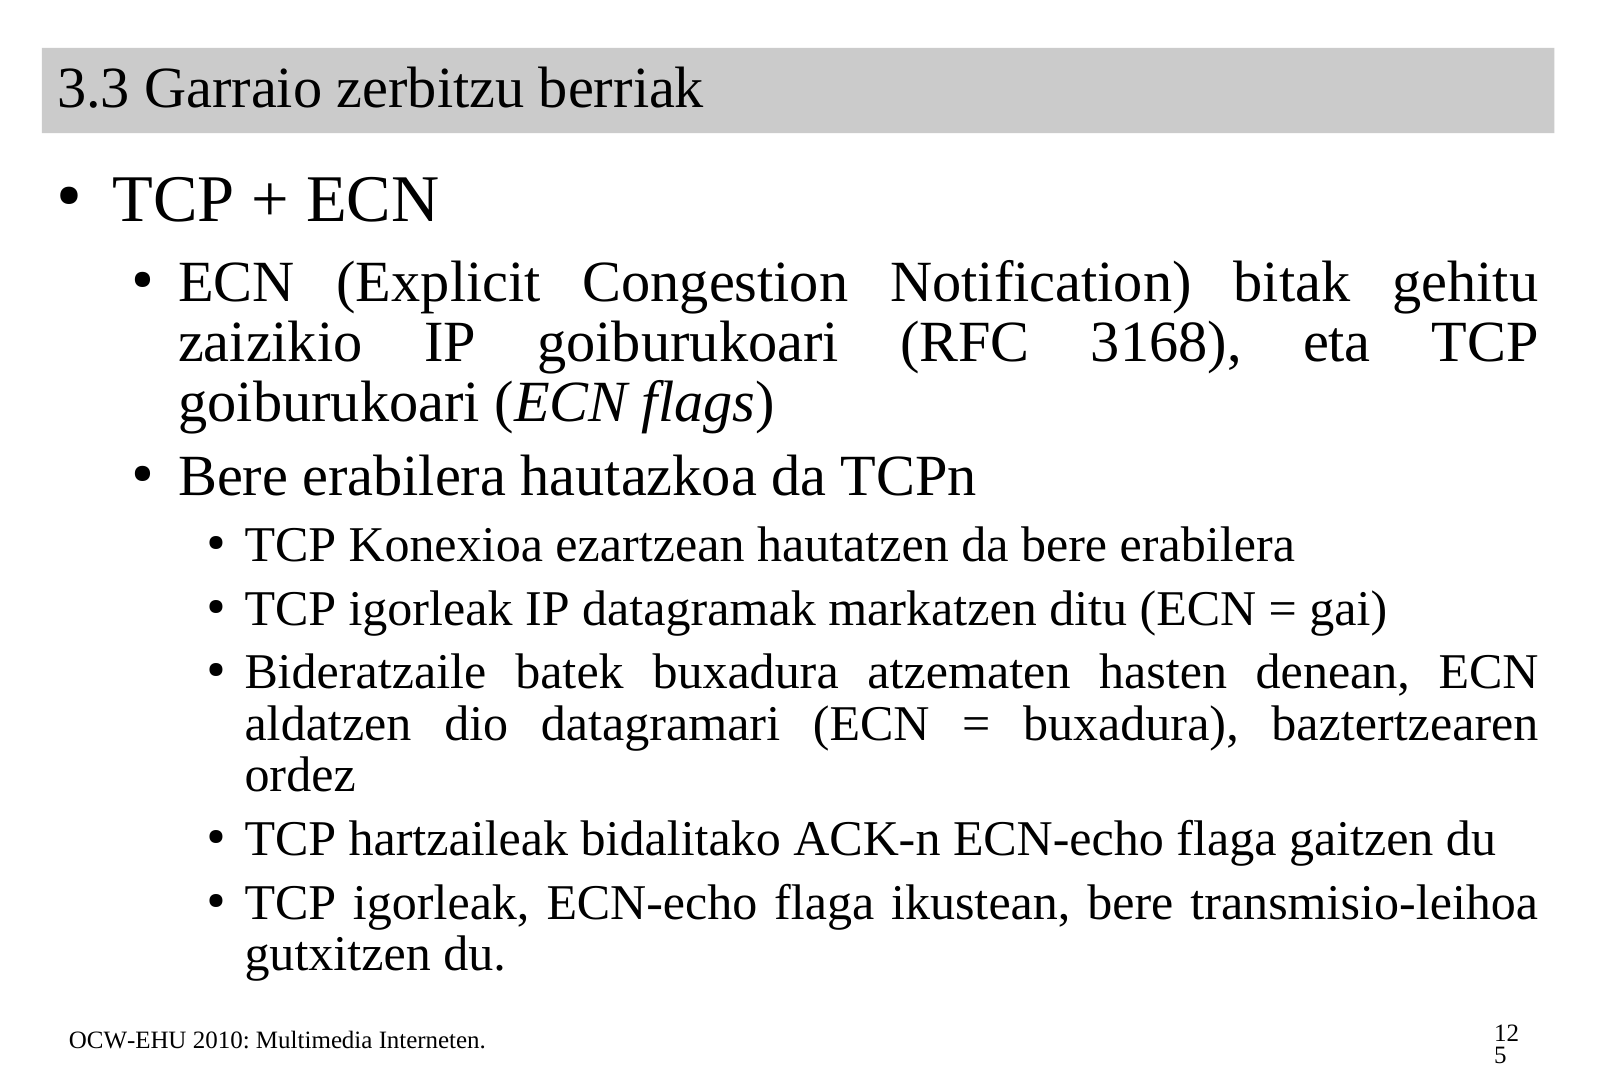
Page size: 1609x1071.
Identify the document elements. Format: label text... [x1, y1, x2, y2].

list TCP + ECN ECN (Explicit Congestion Notification) bitak gehitu zaizikio IP goiburukoari (RFC 3168), eta TCP goiburukoari (ECN flags) Bere erabilera hautazkoa da TCPn TCP Konexioa ezartzean hautatzen da bere erabilera TCP igorleak IP datagramak markatzen ditu (ECN = gai) Bideratzaile batek buxadura atzematen hasten denean, ECN aldatzen dio datagramari (ECN = buxadura), baztertzearen ordez TCP hartzaileak bidalitako ACK-n ECN-echo flaga gaitzen du TCP igorleak, ECN-echo flaga ikustean, bere transmisio-leihoa gutxitzen du. [41, 160, 1555, 999]
title 3.3 Garraio zerbitzu berriak [41, 47, 1555, 134]
